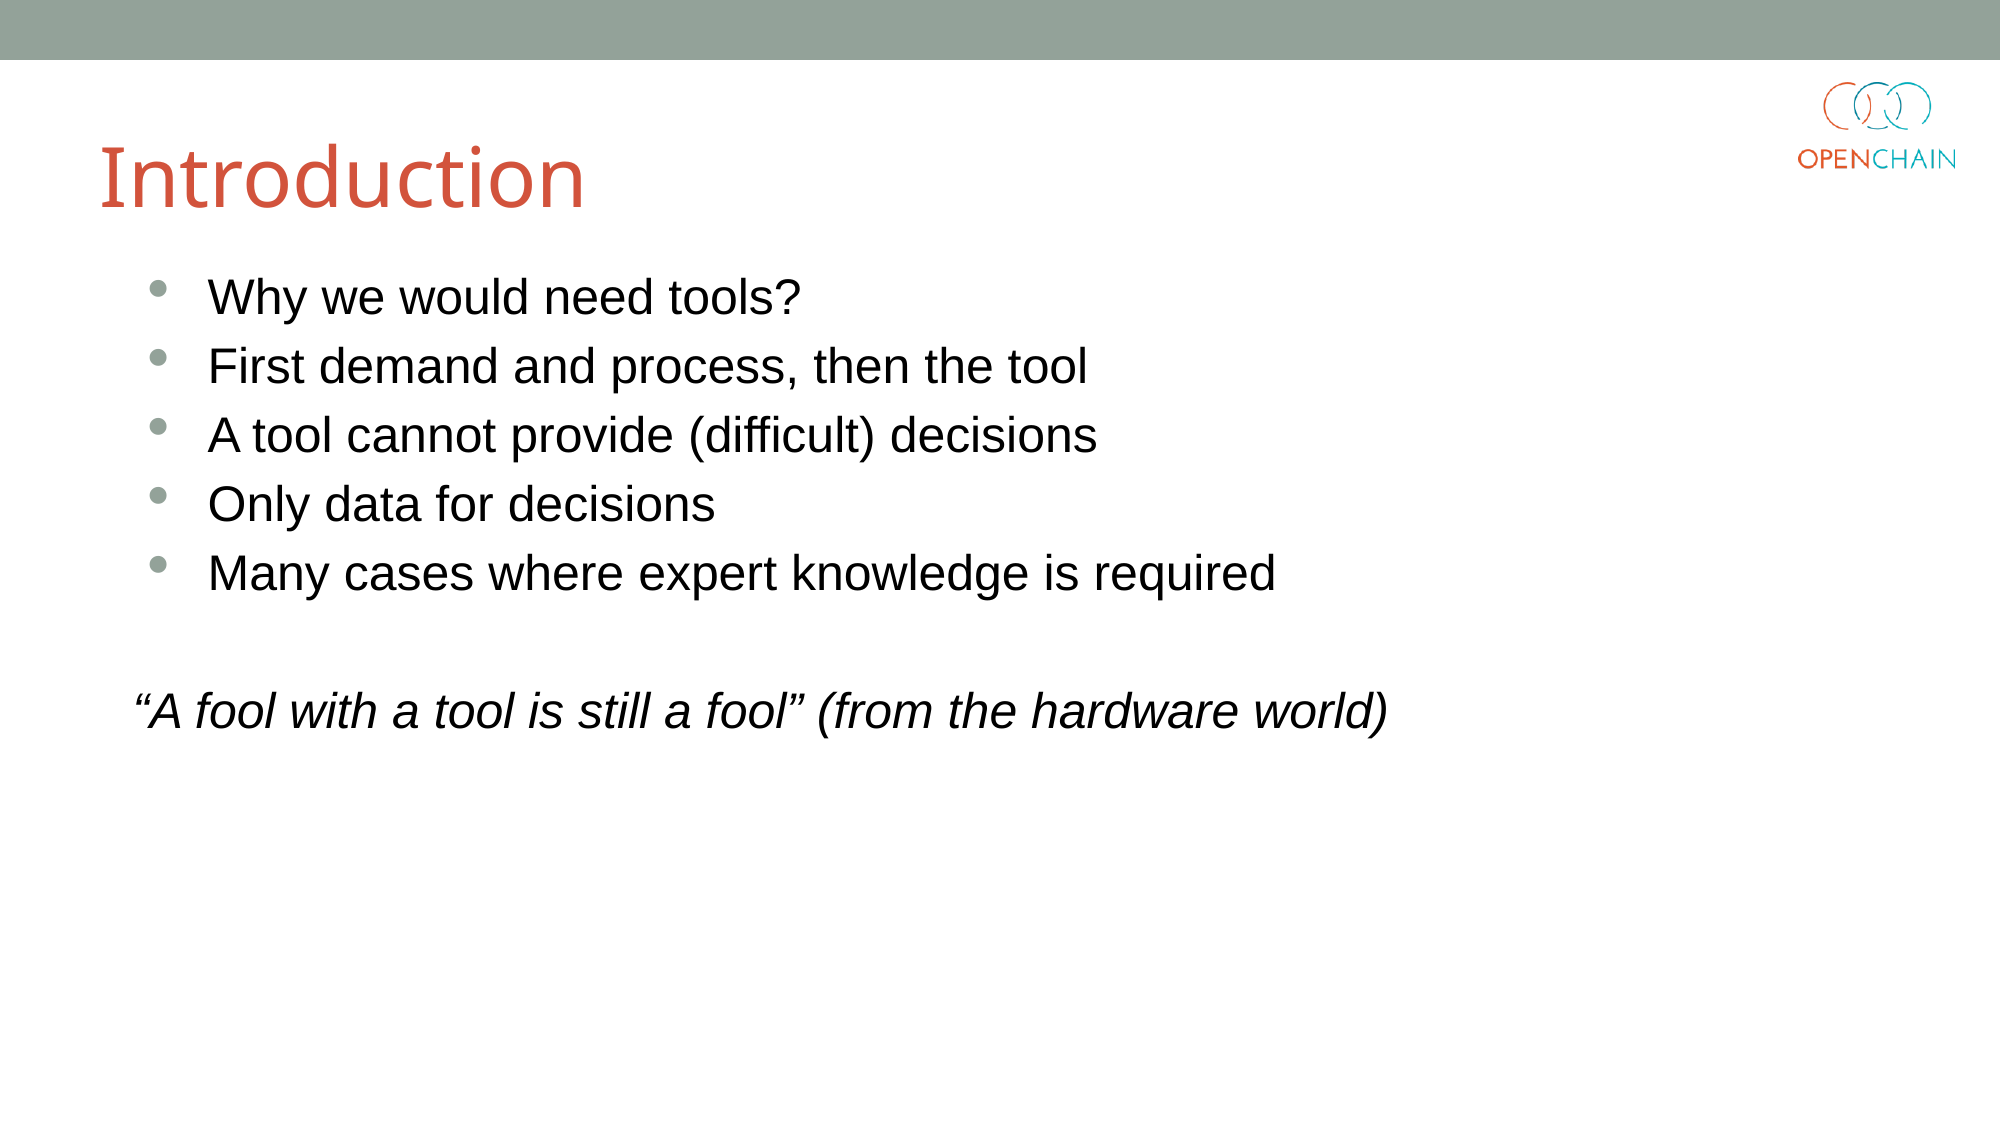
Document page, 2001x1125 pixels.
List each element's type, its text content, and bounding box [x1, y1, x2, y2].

text_box Introduction [99, 52, 1900, 225]
picture [1900, 82, 1955, 169]
text_box Why we would need tools? First demand and process, then the tool A tool cannot provide (difficult) decisions Only data for decisions Many cases where expert knowledge is required “A fool with a tool is still a fool” (from the hardware world) [117, 248, 1929, 827]
